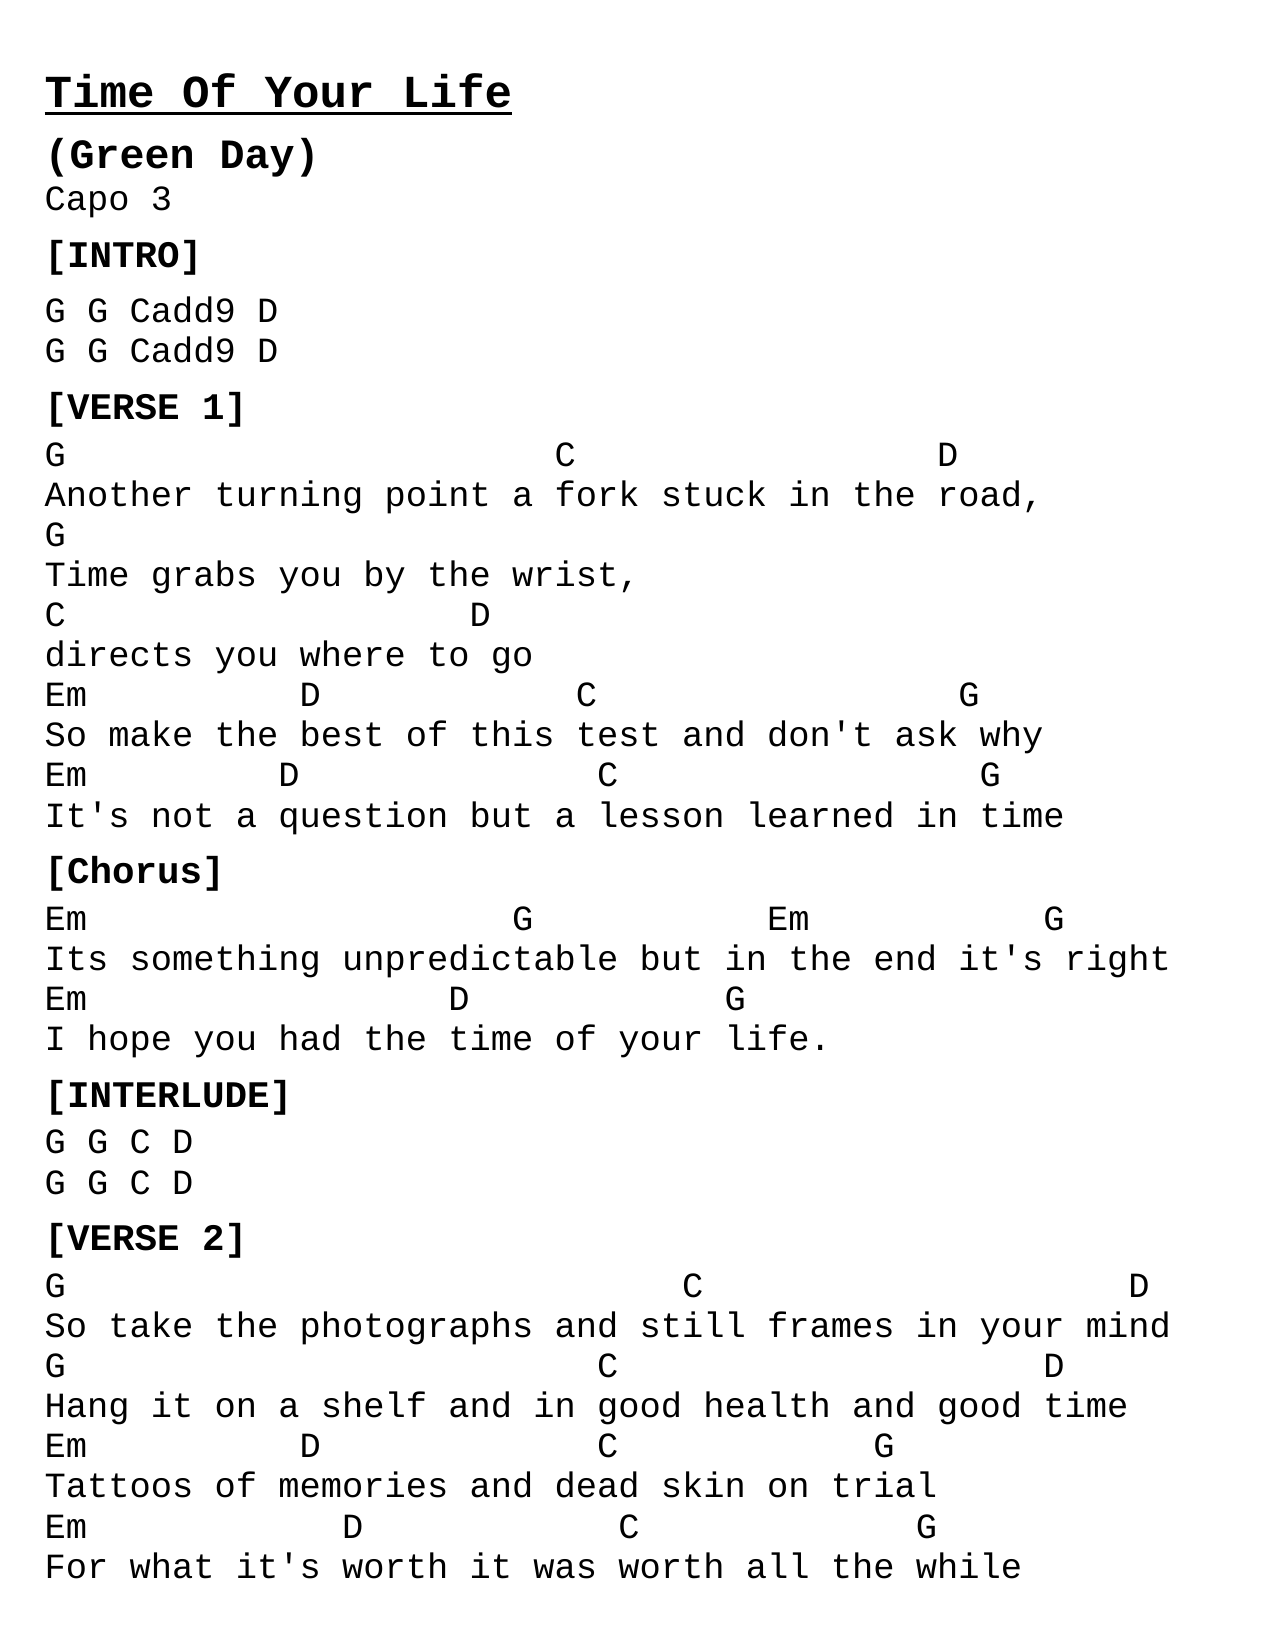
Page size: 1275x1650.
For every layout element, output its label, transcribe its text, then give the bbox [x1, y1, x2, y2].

text So take the photographs and still frames in your mind [44, 1308, 1231, 1348]
text Hang it on a shelf and in good health and good time [44, 1388, 1231, 1428]
subtitle [VERSE 1] [44, 388, 1231, 431]
subtitle [VERSE 2] [44, 1219, 1231, 1262]
text G C D [44, 1268, 1231, 1308]
text G C D [44, 437, 1231, 477]
text G G Cadd9 D [44, 293, 1231, 333]
text G G Cadd9 D [44, 333, 1231, 373]
text Em D C G [44, 1428, 1231, 1468]
text It's not a question but a lesson learned in time [44, 797, 1231, 838]
text C D [44, 597, 1231, 637]
subtitle [Chorus] [44, 852, 1231, 895]
text Another turning point a fork stuck in the road, [44, 477, 1231, 517]
subtitle [INTERLUDE] [44, 1076, 1231, 1118]
text Em D C G [44, 1508, 1231, 1549]
subtitle Time Of Your Life [44, 69, 1231, 121]
text directs you where to go [44, 637, 1231, 677]
text Em D C G [44, 677, 1231, 717]
text Tattoos of memories and dead skin on trial [44, 1468, 1231, 1508]
text So make the best of this test and don't ask why [44, 717, 1231, 757]
text G [44, 517, 1231, 557]
subtitle (Green Day) [44, 134, 1231, 181]
text Em D G [44, 981, 1231, 1021]
text Em D C G [44, 757, 1231, 797]
text Its something unpredictable but in the end it's right [44, 941, 1231, 981]
text Capo 3 [44, 181, 1231, 221]
text Time grabs you by the wrist, [44, 557, 1231, 597]
text G G C D [44, 1164, 1231, 1205]
subtitle [INTRO] [44, 236, 1231, 278]
text For what it's worth it was worth all the while [44, 1549, 1231, 1589]
text Em G Em G [44, 901, 1231, 941]
text G G C D [44, 1124, 1231, 1164]
text G C D [44, 1348, 1231, 1388]
text I hope you had the time of your life. [44, 1021, 1231, 1061]
